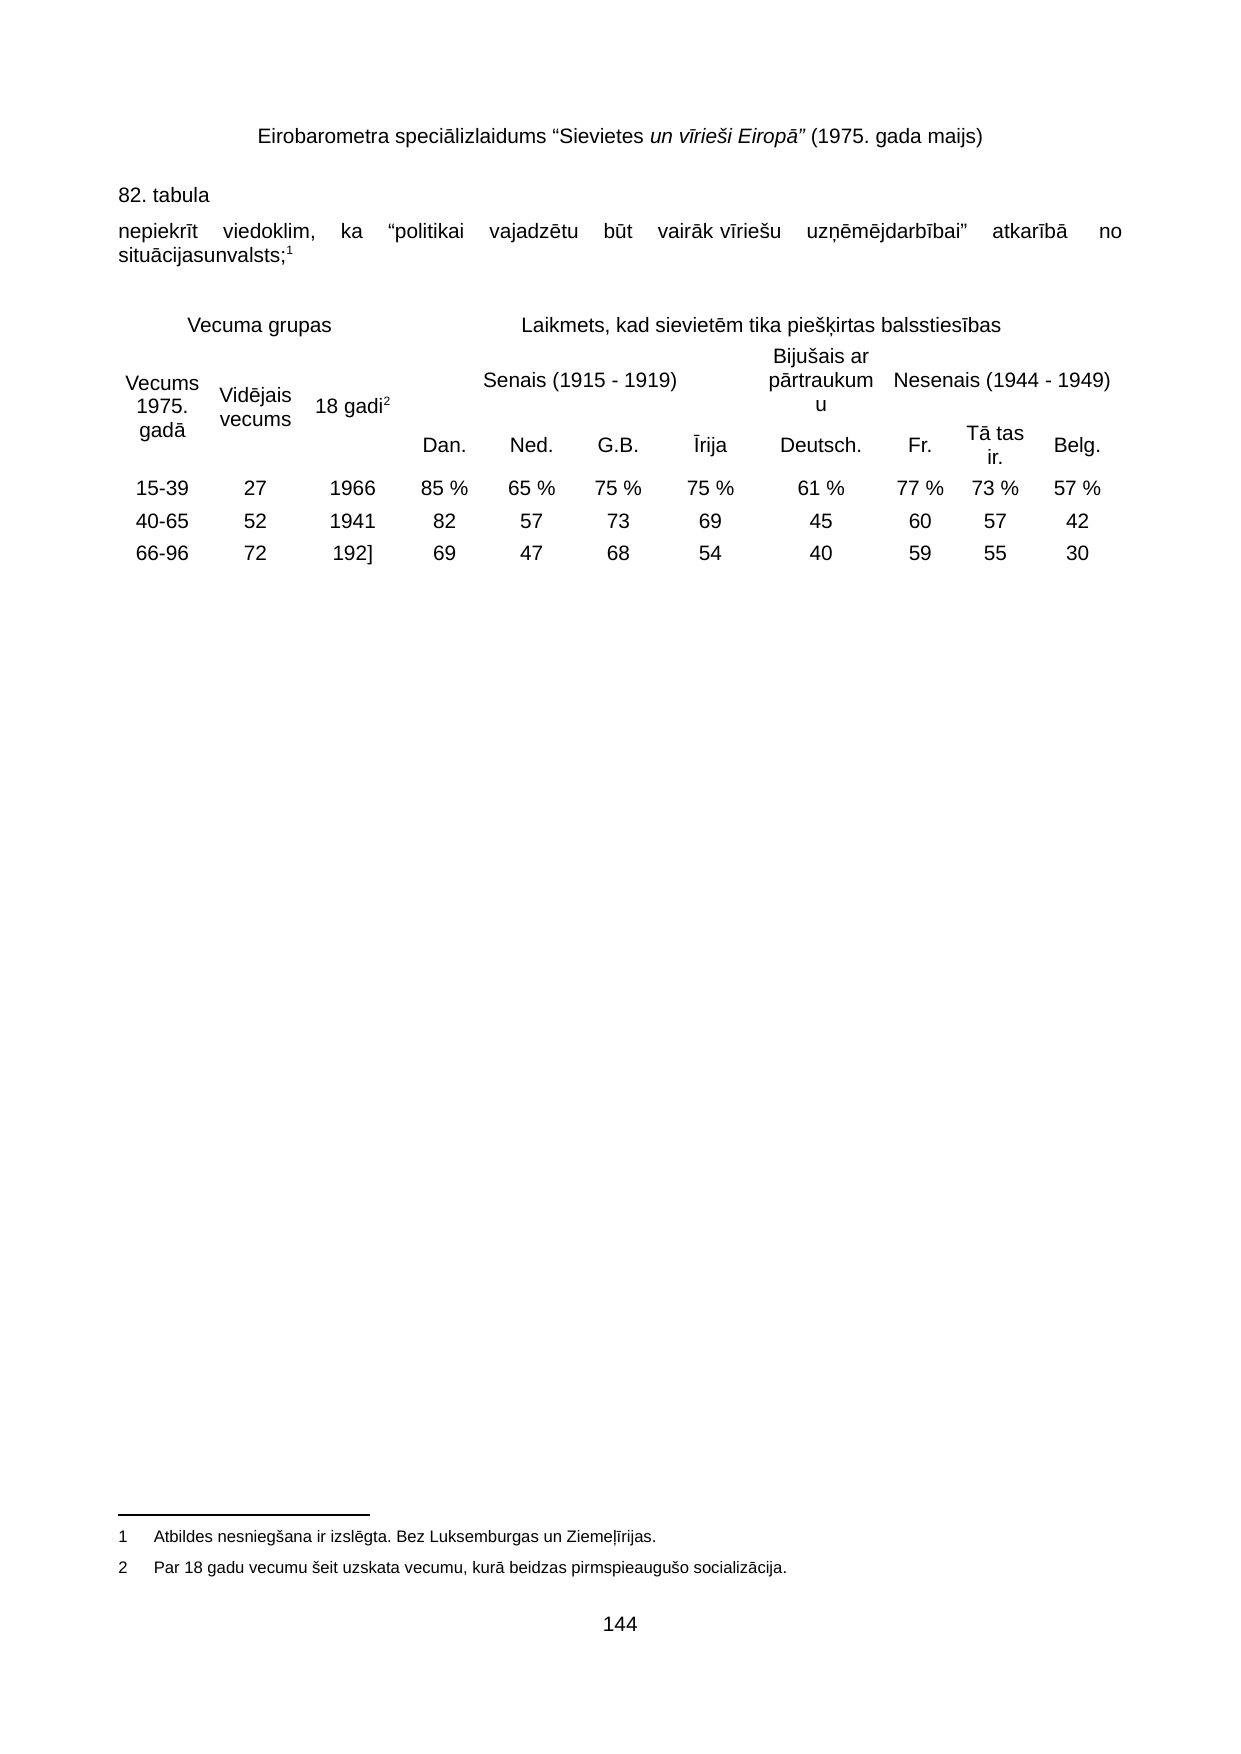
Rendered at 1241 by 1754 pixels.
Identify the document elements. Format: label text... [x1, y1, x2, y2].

table_cell Nesenais (1944 - 1949) [882, 341, 1122, 418]
table_cell 65 % [488, 472, 575, 504]
table_cell 1966 [304, 472, 401, 504]
table_cell 69 [401, 537, 488, 569]
text 82. tabula [118, 183, 1122, 207]
text nepiekrīt viedoklim, ka “politikai vajadzētu būt vairāk vīriešu uzņēmējdarbībai” atkarībā no situācijasunvalsts; [118, 219, 1122, 267]
table_cell G.B. [575, 418, 661, 472]
table_cell 15-39 [118, 472, 206, 504]
table_cell 27 [206, 472, 304, 504]
table_cell 75 % [575, 472, 661, 504]
table_cell Vidējais vecums [206, 341, 304, 472]
table_cell 18 gadi [304, 341, 401, 472]
table_cell Īrija [661, 418, 759, 472]
table_cell 75 % [661, 472, 759, 504]
table_cell 61 % [760, 472, 882, 504]
table_cell 54 [661, 537, 759, 569]
table_header Vecuma grupas [118, 308, 401, 341]
table_cell 73 [575, 505, 661, 537]
table_cell 72 [206, 537, 304, 569]
table_cell 30 [1033, 537, 1122, 569]
table_cell 60 [882, 505, 958, 537]
table_cell Fr. [882, 418, 958, 472]
table_cell 82 [401, 505, 488, 537]
table_cell 42 [1033, 505, 1122, 537]
table_cell 66-96 [118, 537, 206, 569]
table_cell Ned. [488, 418, 575, 472]
table_cell 85 % [401, 472, 488, 504]
table_cell 52 [206, 505, 304, 537]
table_cell Senais (1915 - 1919) [401, 341, 759, 418]
table_cell 47 [488, 537, 575, 569]
table_cell 73 % [958, 472, 1032, 504]
table_cell 57 % [1033, 472, 1122, 504]
text Atbildes nesniegšana ir izslēgta. Bez Luksemburgas un Ziemeļīrijas. [118, 1527, 1122, 1546]
table_cell 45 [760, 505, 882, 537]
table_header Laikmets, kad sievietēm tika piešķirtas balsstiesības [401, 308, 1122, 341]
table_cell 192] [304, 537, 401, 569]
table_cell 69 [661, 505, 759, 537]
table_cell Tā tas ir. [958, 418, 1032, 472]
table_cell Belg. [1033, 418, 1122, 472]
table_cell 1941 [304, 505, 401, 537]
table_cell 68 [575, 537, 661, 569]
table_cell 77 % [882, 472, 958, 504]
table_cell Deutsch. [760, 418, 882, 472]
table_cell 57 [958, 505, 1032, 537]
table_cell Bijušais ar pārtraukumu [760, 341, 882, 418]
table_cell 40-65 [118, 505, 206, 537]
table_cell 40 [760, 537, 882, 569]
table_cell 59 [882, 537, 958, 569]
table_cell 57 [488, 505, 575, 537]
table_cell Dan. [401, 418, 488, 472]
table_cell 55 [958, 537, 1032, 569]
table_cell Vecums 1975. gadā [118, 341, 206, 472]
